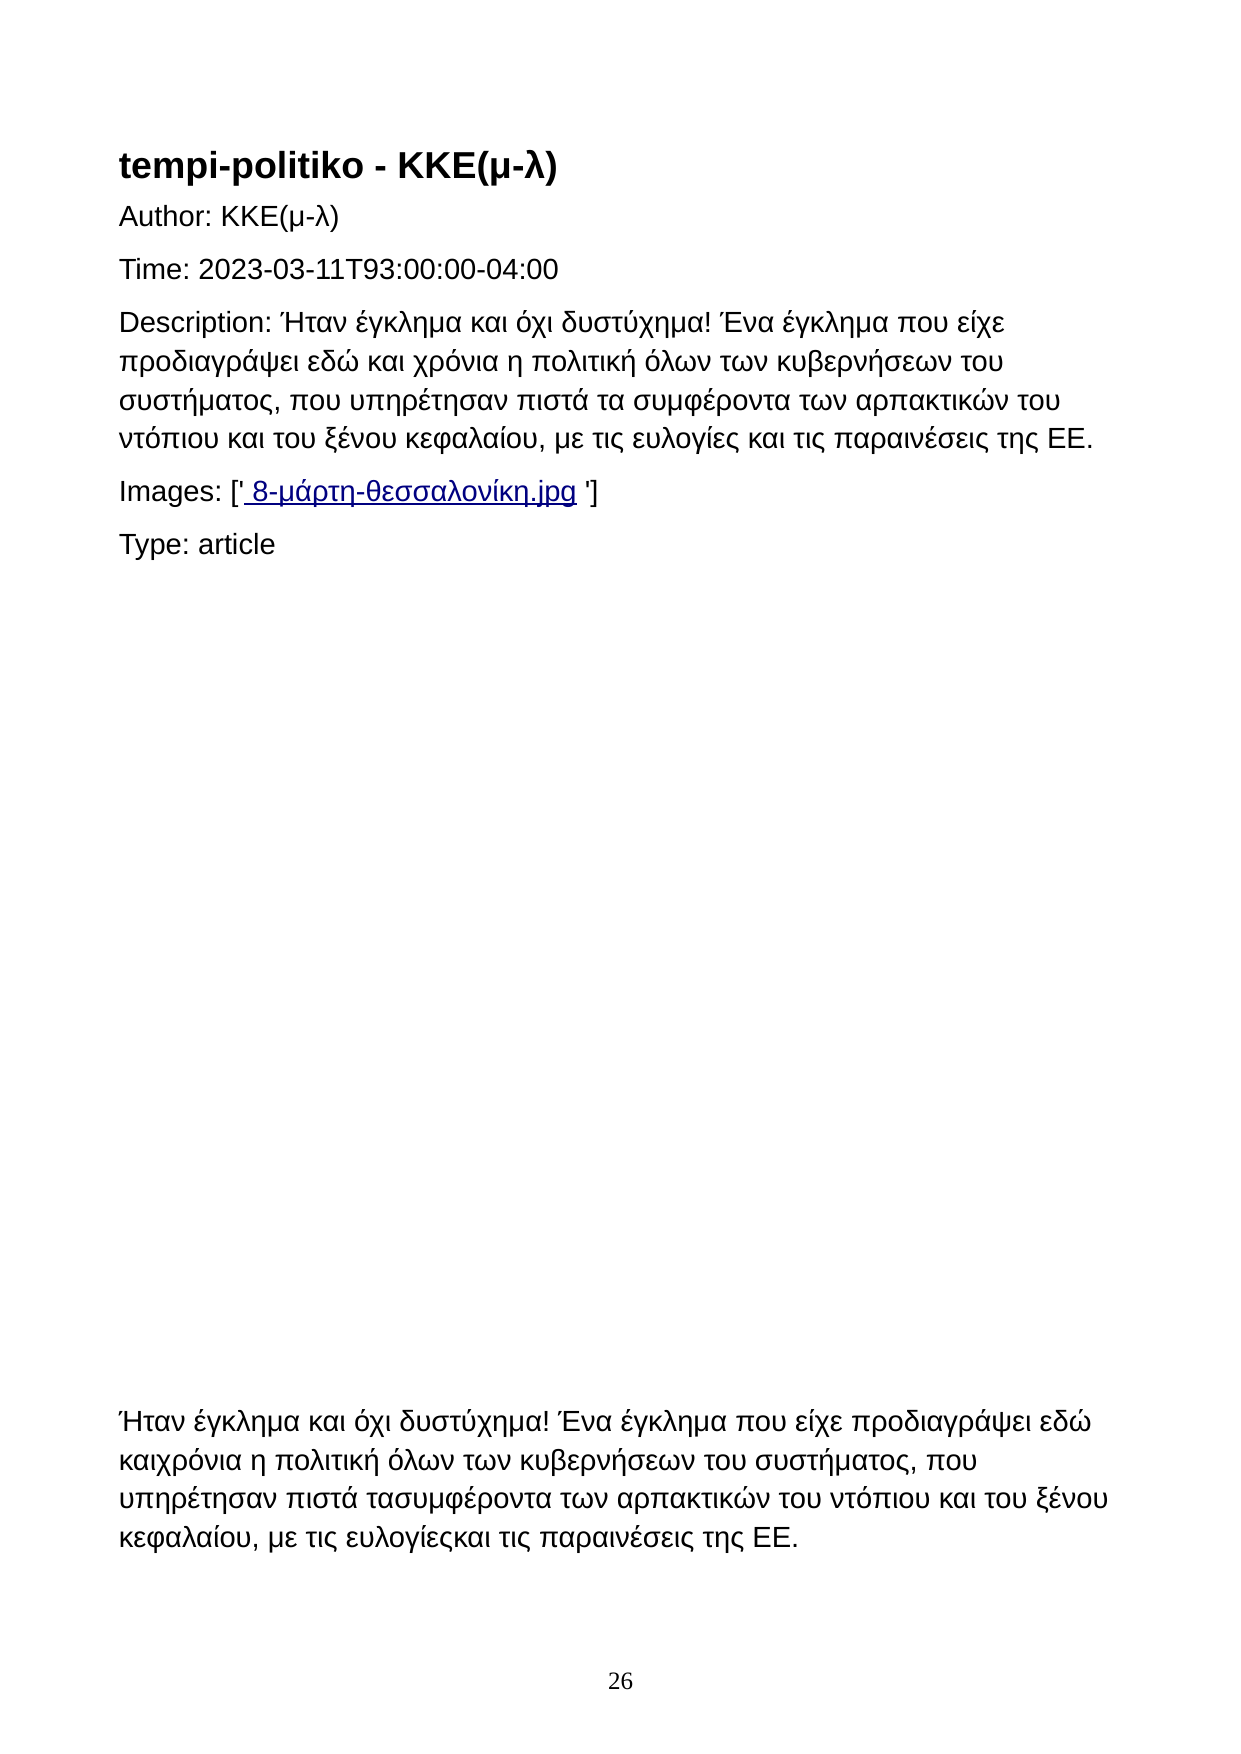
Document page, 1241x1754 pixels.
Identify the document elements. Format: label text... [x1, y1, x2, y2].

subtitle tempi-politiko - ΚΚΕ(μ-λ) [118, 143, 1122, 187]
text Type: article [118, 527, 1122, 561]
text Images: [' 8-μάρτη-θεσσαλονίκη.jpg '] [118, 474, 1122, 508]
text Author: ΚΚΕ(μ-λ) [118, 199, 1122, 233]
text Time: 2023-03-11T93:00:00-04:00 [118, 252, 1122, 286]
text Ήταν έγκλημα και όχι δυστύχημα! Ένα έγκλημα που είχε προδιαγράψει εδώ καιχρόνια η πολιτική όλων των κυβερνήσεων του συστήματος, που υπηρέτησαν πιστά τασυμφέροντα των αρπακτικών του ντόπιου και του ξένου κεφαλαίου, με τις ευλογίεςκαι τις παραινέσεις της ΕΕ. [118, 1404, 1122, 1553]
text Description: Ήταν έγκλημα και όχι δυστύχημα! Ένα έγκλημα που είχε προδιαγράψει εδώ και χρόνια η πολιτική όλων των κυβερνήσεων του συστήματος, που υπηρέτησαν πιστά τα συμφέροντα των αρπακτικών του ντόπιου και του ξένου κεφαλαίου, με τις ευλογίες και τις παραινέσεις της ΕΕ. [118, 305, 1122, 454]
